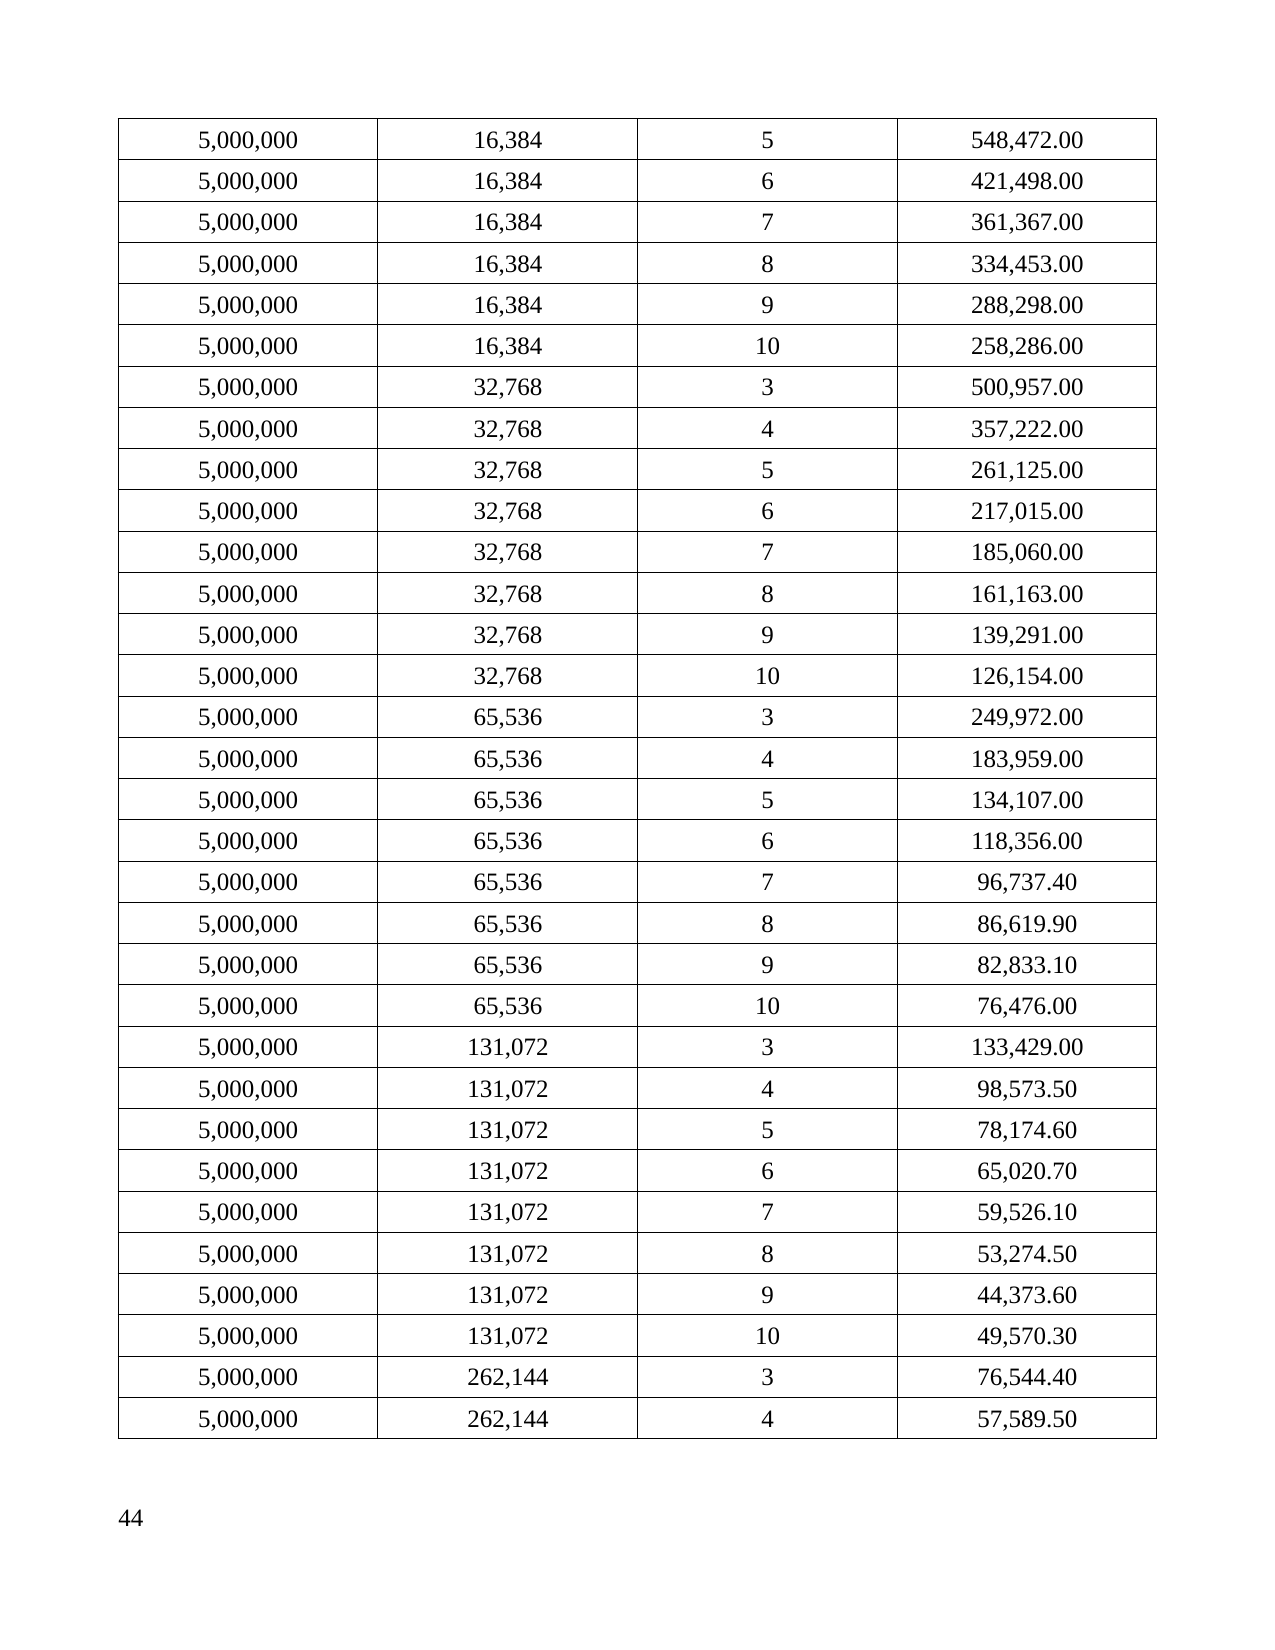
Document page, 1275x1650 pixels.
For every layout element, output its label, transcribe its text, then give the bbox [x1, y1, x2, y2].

table_cell 32,768 [378, 408, 637, 448]
table_cell 5,000,000 [119, 697, 377, 737]
table_cell 5,000,000 [119, 944, 377, 984]
table_cell 32,768 [378, 367, 637, 407]
table_cell 65,536 [378, 985, 637, 1026]
table_cell 65,536 [378, 862, 637, 902]
table_cell 65,536 [378, 944, 637, 984]
table_cell 16,384 [378, 160, 637, 201]
table_cell 65,536 [378, 697, 637, 737]
table_cell 500,957.00 [898, 367, 1156, 407]
table_cell 334,453.00 [898, 243, 1156, 283]
table_cell 8 [638, 243, 897, 283]
table_cell 5,000,000 [119, 738, 377, 778]
table_cell 5,000,000 [119, 325, 377, 366]
table_cell 5,000,000 [119, 614, 377, 654]
table_cell 126,154.00 [898, 655, 1156, 696]
table_cell 9 [638, 614, 897, 654]
table_cell 7 [638, 532, 897, 572]
table_cell 134,107.00 [898, 779, 1156, 819]
table_cell 421,498.00 [898, 160, 1156, 201]
table_cell 5,000,000 [119, 1398, 377, 1438]
table_cell 65,020.70 [898, 1150, 1156, 1191]
table_cell 6 [638, 1150, 897, 1191]
table_cell 5,000,000 [119, 408, 377, 448]
table_cell 98,573.50 [898, 1068, 1156, 1108]
table_cell 3 [638, 1027, 897, 1067]
table_cell 5,000,000 [119, 985, 377, 1026]
table_cell 9 [638, 284, 897, 324]
table_cell 5,000,000 [119, 367, 377, 407]
table_cell 49,570.30 [898, 1315, 1156, 1356]
table_cell 65,536 [378, 820, 637, 861]
table_cell 5 [638, 779, 897, 819]
table_cell 6 [638, 490, 897, 531]
table_cell 16,384 [378, 119, 637, 159]
table_cell 6 [638, 160, 897, 201]
table_cell 5,000,000 [119, 1192, 377, 1232]
table_cell 5,000,000 [119, 862, 377, 902]
table_cell 5,000,000 [119, 1150, 377, 1191]
table_cell 5,000,000 [119, 160, 377, 201]
table_cell 9 [638, 1274, 897, 1314]
table_cell 548,472.00 [898, 119, 1156, 159]
table_cell 131,072 [378, 1109, 637, 1149]
table_cell 16,384 [378, 202, 637, 242]
table_cell 131,072 [378, 1274, 637, 1314]
table_cell 16,384 [378, 284, 637, 324]
table_cell 161,163.00 [898, 573, 1156, 613]
table_cell 139,291.00 [898, 614, 1156, 654]
table_cell 16,384 [378, 325, 637, 366]
table_cell 44,373.60 [898, 1274, 1156, 1314]
table_cell 357,222.00 [898, 408, 1156, 448]
table_cell 5,000,000 [119, 1274, 377, 1314]
table_cell 262,144 [378, 1357, 637, 1397]
table_cell 131,072 [378, 1150, 637, 1191]
table_cell 32,768 [378, 449, 637, 489]
table_cell 4 [638, 408, 897, 448]
table_cell 6 [638, 820, 897, 861]
table_cell 53,274.50 [898, 1233, 1156, 1273]
table_cell 5,000,000 [119, 202, 377, 242]
table_cell 133,429.00 [898, 1027, 1156, 1067]
table_cell 262,144 [378, 1398, 637, 1438]
table_cell 361,367.00 [898, 202, 1156, 242]
table_cell 10 [638, 985, 897, 1026]
table_cell 10 [638, 325, 897, 366]
table_cell 5,000,000 [119, 490, 377, 531]
table_cell 118,356.00 [898, 820, 1156, 861]
table_cell 5,000,000 [119, 903, 377, 943]
table_cell 4 [638, 1068, 897, 1108]
table_cell 5 [638, 119, 897, 159]
table_cell 131,072 [378, 1068, 637, 1108]
table_cell 261,125.00 [898, 449, 1156, 489]
table_cell 9 [638, 944, 897, 984]
table_cell 5,000,000 [119, 284, 377, 324]
table_cell 78,174.60 [898, 1109, 1156, 1149]
table_cell 5,000,000 [119, 449, 377, 489]
table_cell 7 [638, 1192, 897, 1232]
table_cell 5,000,000 [119, 779, 377, 819]
table_cell 16,384 [378, 243, 637, 283]
table_cell 131,072 [378, 1233, 637, 1273]
table_cell 8 [638, 573, 897, 613]
table_cell 5,000,000 [119, 1357, 377, 1397]
table_cell 8 [638, 903, 897, 943]
table_cell 76,544.40 [898, 1357, 1156, 1397]
table_cell 5,000,000 [119, 1068, 377, 1108]
table_cell 8 [638, 1233, 897, 1273]
table_cell 185,060.00 [898, 532, 1156, 572]
table_cell 57,589.50 [898, 1398, 1156, 1438]
table_cell 10 [638, 655, 897, 696]
table_cell 65,536 [378, 903, 637, 943]
table_cell 3 [638, 367, 897, 407]
table_cell 86,619.90 [898, 903, 1156, 943]
table_cell 59,526.10 [898, 1192, 1156, 1232]
table_cell 5,000,000 [119, 1027, 377, 1067]
table_cell 96,737.40 [898, 862, 1156, 902]
table_cell 217,015.00 [898, 490, 1156, 531]
table_cell 131,072 [378, 1027, 637, 1067]
table_cell 5,000,000 [119, 243, 377, 283]
table_cell 5,000,000 [119, 1109, 377, 1149]
table_cell 5,000,000 [119, 1233, 377, 1273]
table_cell 4 [638, 738, 897, 778]
table_cell 3 [638, 697, 897, 737]
table_cell 131,072 [378, 1315, 637, 1356]
table_cell 5,000,000 [119, 655, 377, 696]
table_cell 76,476.00 [898, 985, 1156, 1026]
table_cell 65,536 [378, 779, 637, 819]
table_cell 10 [638, 1315, 897, 1356]
table_cell 183,959.00 [898, 738, 1156, 778]
table_cell 5,000,000 [119, 820, 377, 861]
table_cell 131,072 [378, 1192, 637, 1232]
table_cell 32,768 [378, 490, 637, 531]
table_cell 7 [638, 862, 897, 902]
table_cell 32,768 [378, 532, 637, 572]
table_cell 7 [638, 202, 897, 242]
table_cell 5 [638, 1109, 897, 1149]
table_cell 32,768 [378, 573, 637, 613]
table_cell 5,000,000 [119, 573, 377, 613]
table_cell 249,972.00 [898, 697, 1156, 737]
table_cell 5,000,000 [119, 532, 377, 572]
table_cell 4 [638, 1398, 897, 1438]
table_cell 3 [638, 1357, 897, 1397]
table_cell 258,286.00 [898, 325, 1156, 366]
table_cell 32,768 [378, 614, 637, 654]
table_cell 82,833.10 [898, 944, 1156, 984]
table_cell 32,768 [378, 655, 637, 696]
table_cell 5,000,000 [119, 1315, 377, 1356]
table_cell 5,000,000 [119, 119, 377, 159]
table_cell 288,298.00 [898, 284, 1156, 324]
table_cell 5 [638, 449, 897, 489]
table_cell 65,536 [378, 738, 637, 778]
